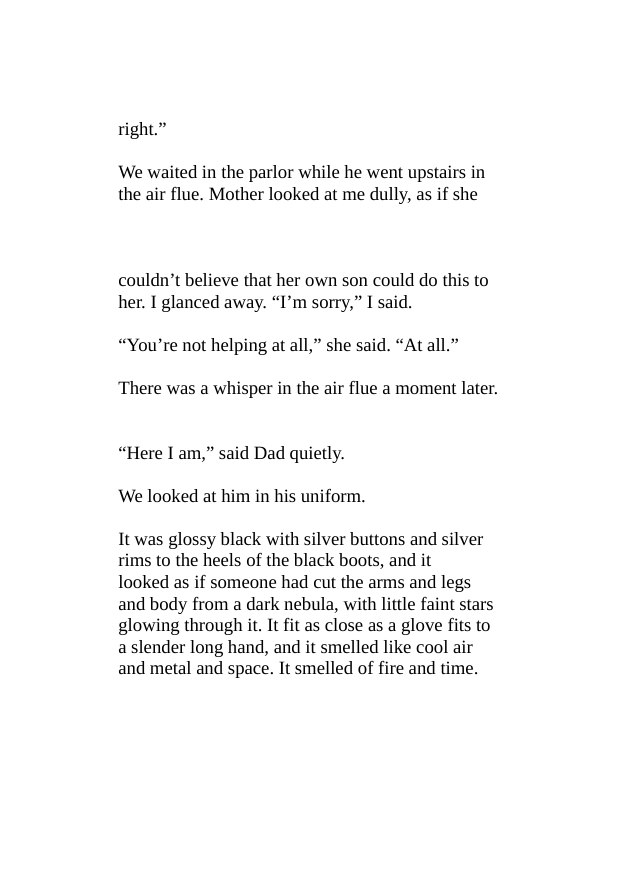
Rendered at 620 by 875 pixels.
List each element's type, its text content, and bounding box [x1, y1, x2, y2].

text right.” We waited in the parlor while he went upstairs in the air flue. Mother looked at me dully, as if she couldn’t believe that her own son could do this to her. I glanced away. “I’m sorry,” I said. “You’re not helping at all,” she said. “At all.” There was a whisper in the air flue a moment later. “Here I am,” said Dad quietly. We looked at him in his uniform. It was glossy black with silver buttons and silver rims to the heels of the black boots, and it looked as if someone had cut the arms and legs and body from a dark nebula, with little faint stars glowing through it. It fit as close as a glove fits to a slender long hand, and it smelled like cool air and metal and space. It smelled of fire and time. [118, 118, 501, 700]
